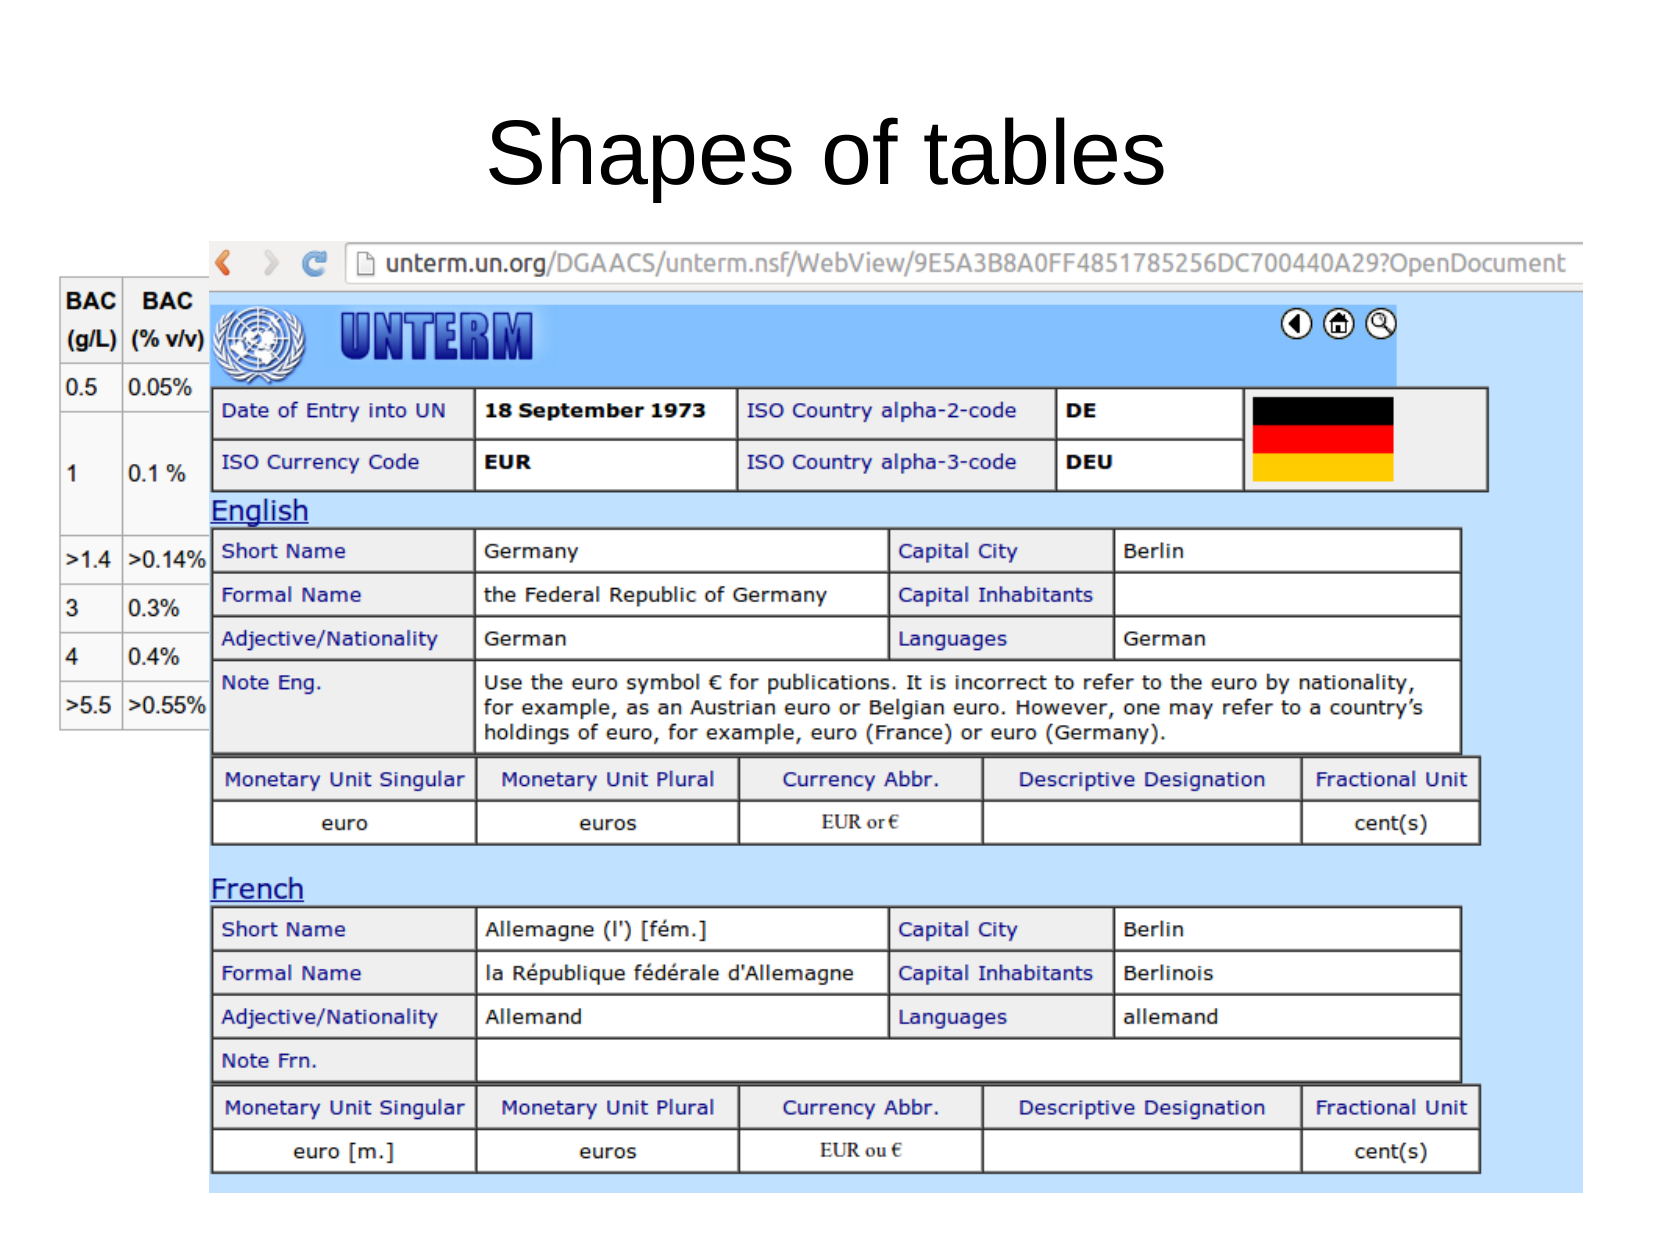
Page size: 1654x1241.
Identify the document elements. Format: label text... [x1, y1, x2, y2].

title Shapes of tables [82, 49, 1571, 257]
picture [47, 241, 1583, 1193]
